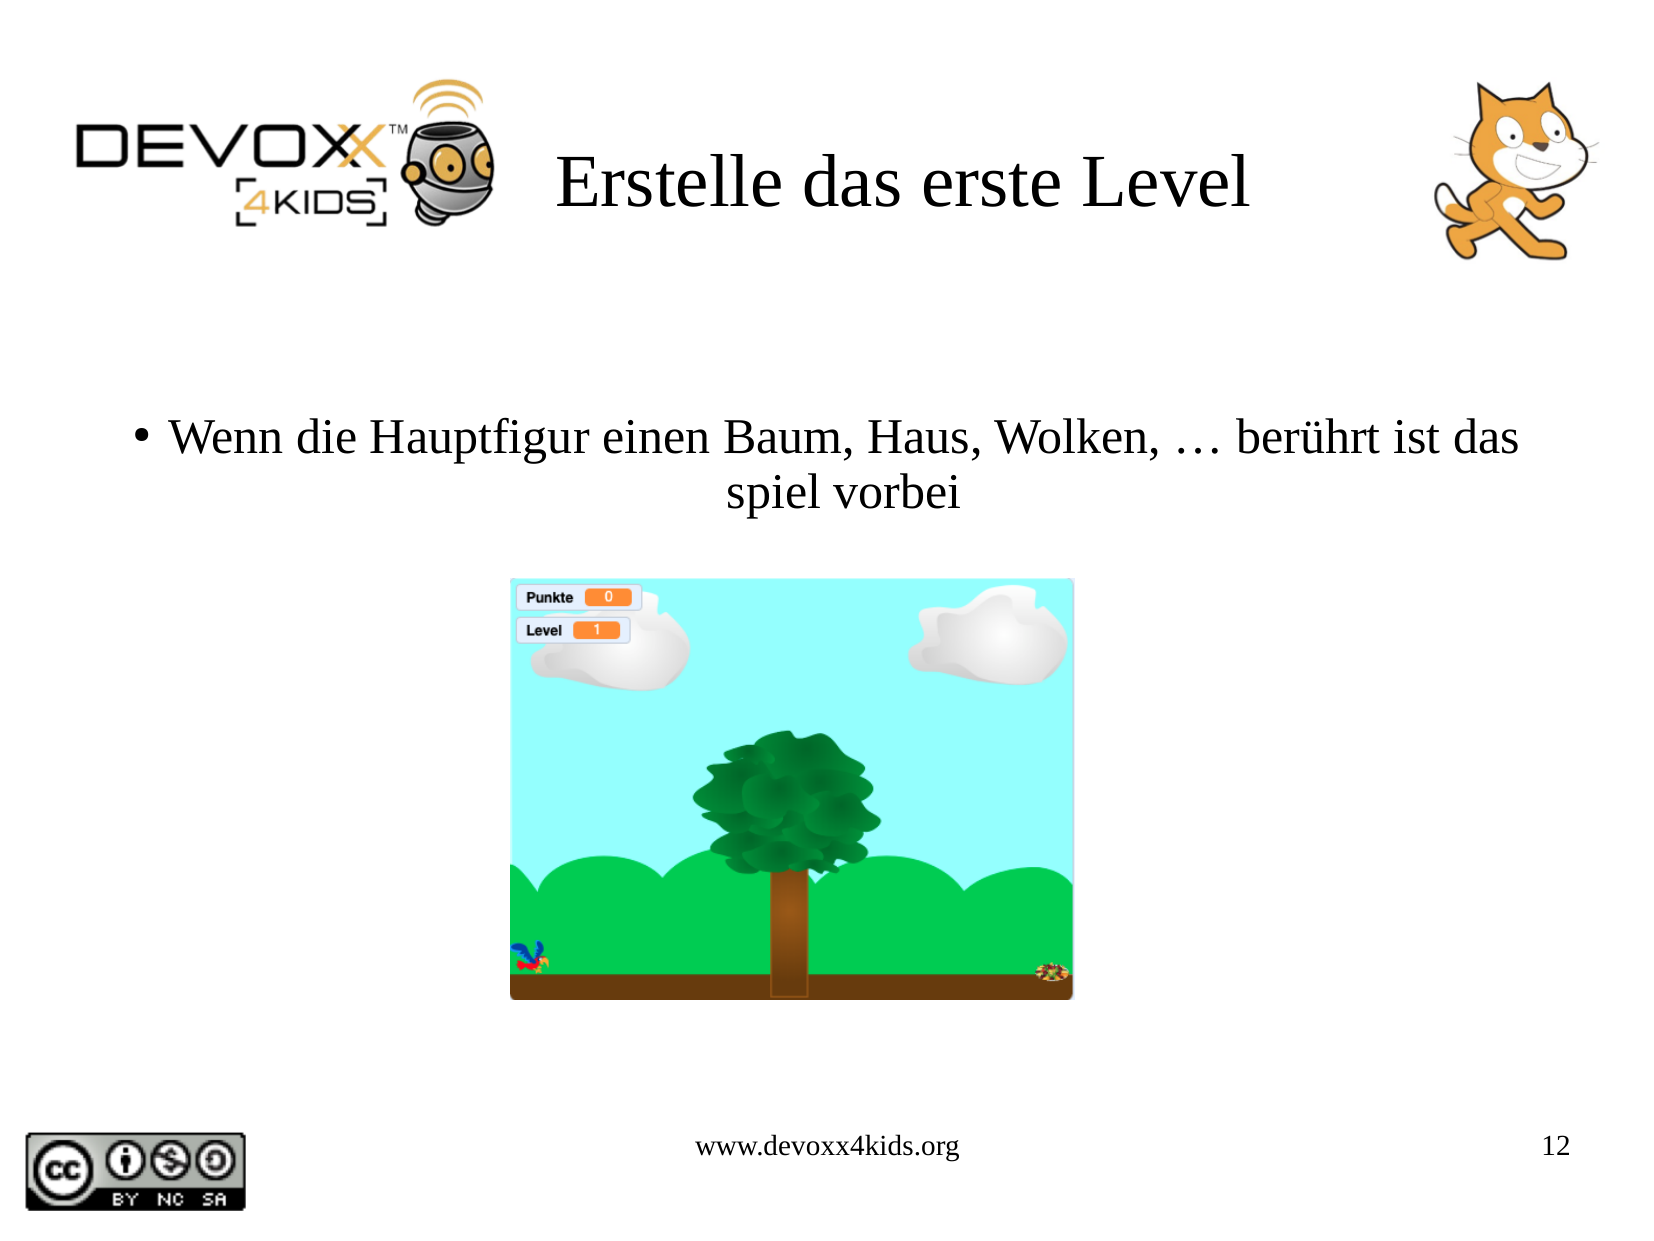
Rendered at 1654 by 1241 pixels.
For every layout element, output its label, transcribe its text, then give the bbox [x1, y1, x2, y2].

picture [14, 1121, 249, 1212]
subtitle Wenn die Hauptfigur einen Baum, Haus, Wolken, … berührt ist das spiel vorbei [82, 290, 1571, 638]
picture [35, 58, 511, 255]
picture [510, 578, 1075, 1000]
picture [1431, 54, 1607, 272]
title Erstelle das erste Level [555, 78, 1347, 284]
